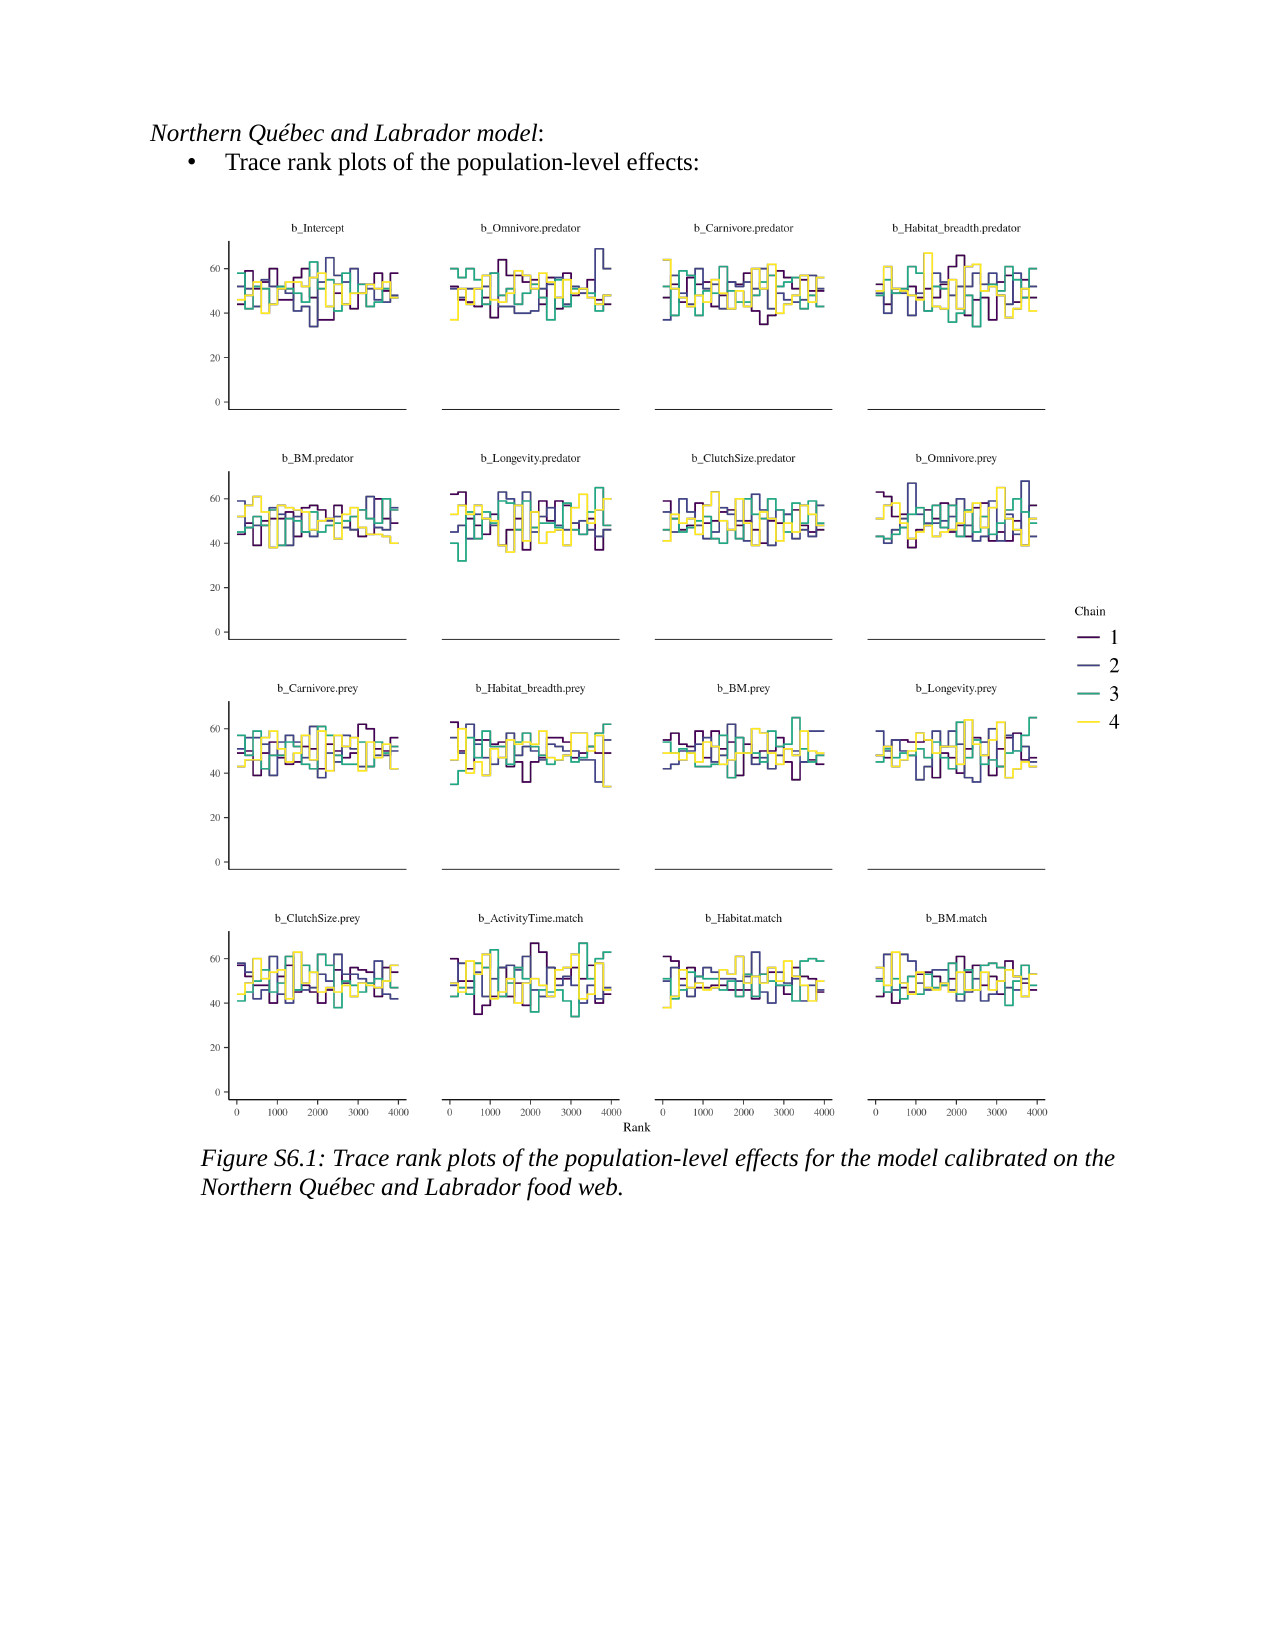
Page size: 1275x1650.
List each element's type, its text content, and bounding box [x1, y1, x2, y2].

picture [200, 206, 1139, 1144]
list Trace rank plots of the population-level effects: [187, 147, 1125, 176]
list Figure S6.1: Trace rank plots of the population-level effects for the model calibrated on the Northern Québec and Labrador food web. [201, 1144, 1138, 1201]
text Northern Québec and Labrador model: [150, 118, 1125, 147]
